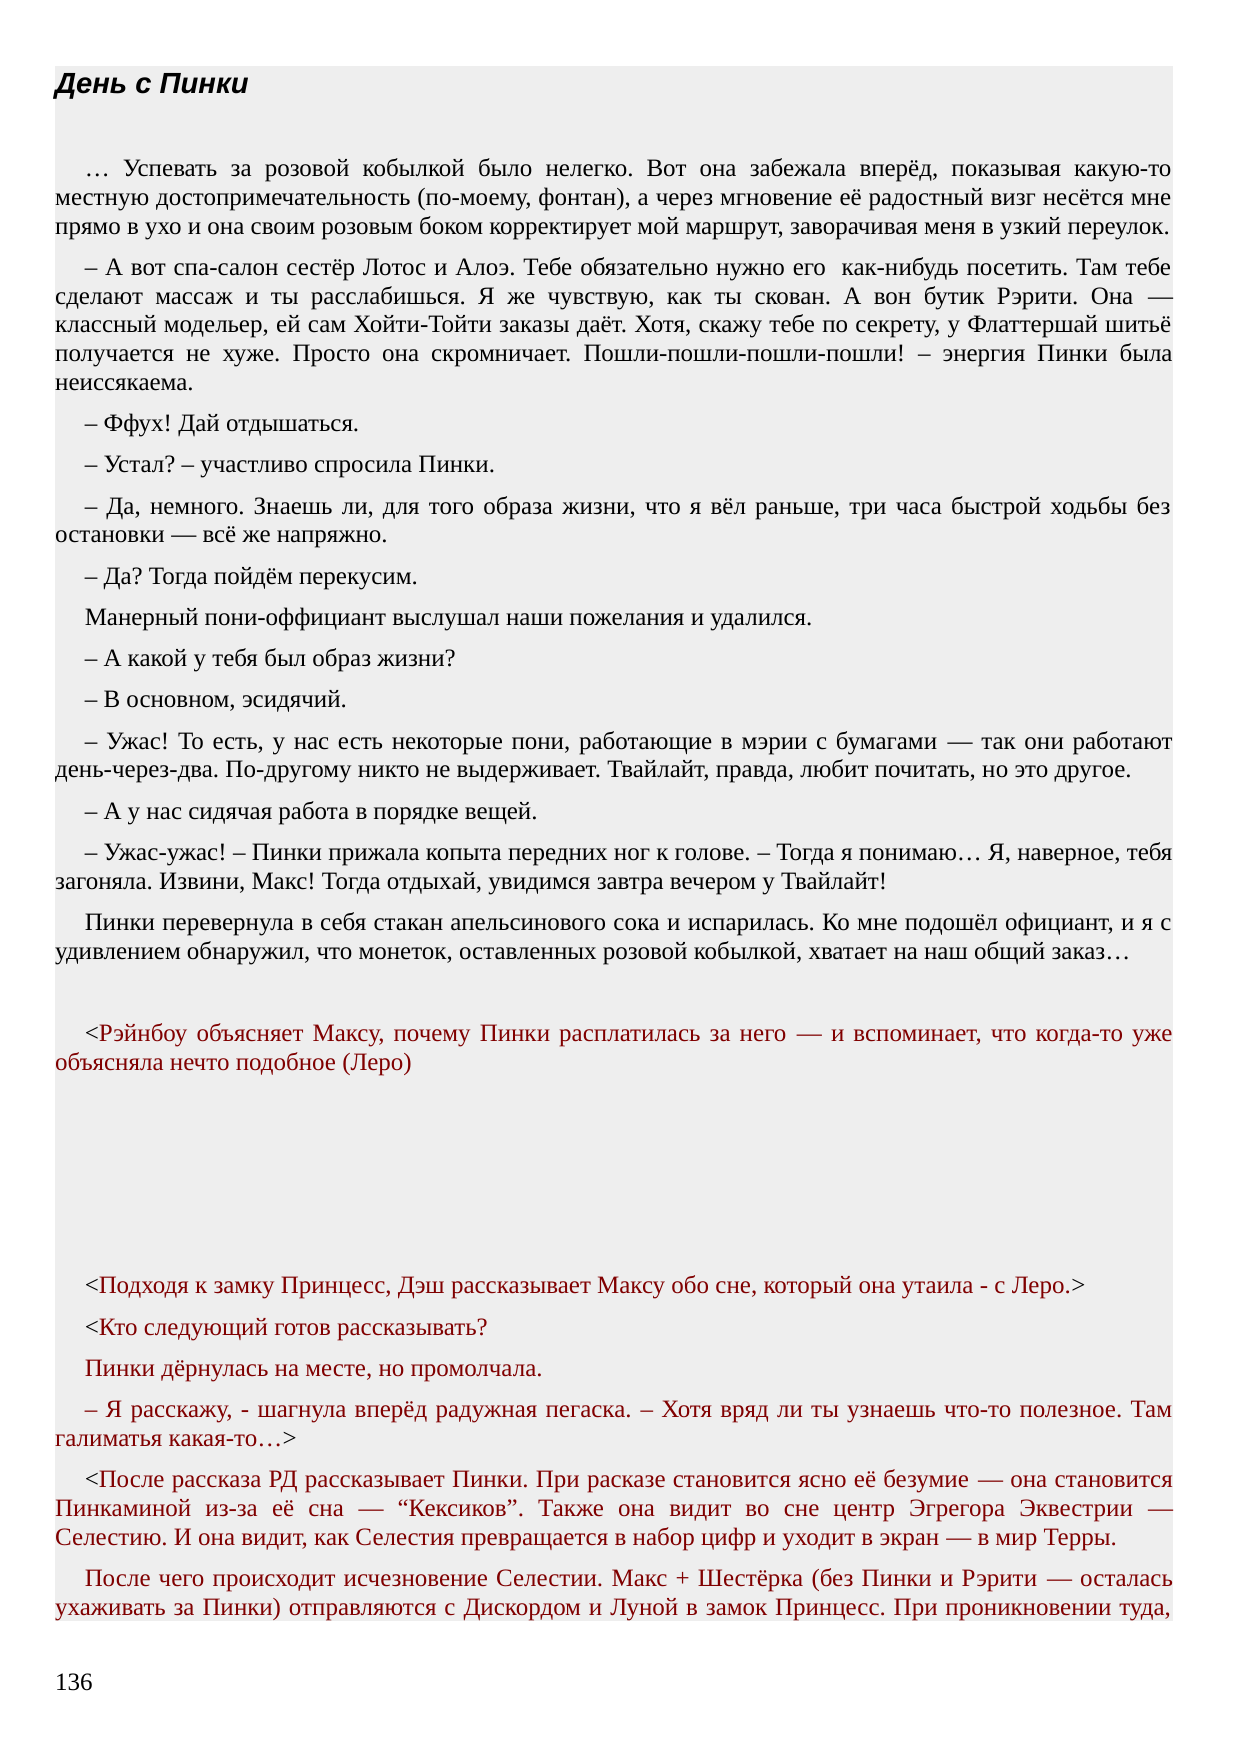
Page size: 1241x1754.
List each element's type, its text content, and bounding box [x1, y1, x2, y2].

subtitle День с Пинки [55, 66, 1173, 99]
text <Рэйнбоу объясняет Максу, почему Пинки расплатилась за него — и вспоминает, что когда-то уже объясняла нечто подобное (Леро) [55, 1018, 1173, 1076]
text Пинки дёрнулась на месте, но промолчала. [55, 1353, 1173, 1382]
text – Ужас! То есть, у нас есть некоторые пони, работающие в мэрии с бумагами — так они работают день-через-два. По-другому никто не выдерживает. Твайлайт, правда, любит почитать, но это другое. [55, 726, 1173, 783]
text – Да, немного. Знаешь ли, для того образа жизни, что я вёл раньше, три часа быстрой ходьбы без остановки — всё же напряжно. [55, 491, 1173, 548]
text – А какой у тебя был образ жизни? [55, 643, 1173, 672]
text – Я расскажу, - шагнула вперёд радужная пегаска. – Хотя вряд ли ты узнаешь что-то полезное. Там галиматья какая-то…> [55, 1394, 1173, 1452]
text <После рассказа РД рассказывает Пинки. При расказе становится ясно её безумие — она становится Пинкаминой из-за её сна — “Кексиков”. Также она видит во сне центр Эгрегора Эквестрии — Селестию. И она видит, как Селестия превращается в набор цифр и уходит в экран — в мир Терры. [55, 1464, 1173, 1551]
text <Кто следующий готов рассказывать? [55, 1312, 1173, 1341]
text – Да? Тогда пойдём перекусим. [55, 561, 1173, 589]
text – А у нас сидячая работа в порядке вещей. [55, 796, 1173, 824]
text – В основном, эсидячий. [55, 684, 1173, 713]
text После чего происходит исчезновение Селестии. Макс + Шестёрка (без Пинки и Рэрити — осталась ухаживать за Пинки) отправляются с Дискордом и Луной в замок Принцесс. При проникновении туда, [55, 1563, 1173, 1621]
text Пинки перевернула в себя стакан апельсинового сока и испарилась. Ко мне подошёл официант, и я с удивлением обнаружил, что монеток, оставленных розовой кобылкой, хватает на наш общий заказ… [55, 907, 1173, 964]
text – А вот спа-салон сестёр Лотос и Алоэ. Тебе обязательно нужно его как-нибудь посетить. Там тебе сделают массаж и ты расслабишься. Я же чувствую, как ты скован. А вон бутик Рэрити. Она — классный модельер, ей сам Хойти-Тойти заказы даёт. Хотя, скажу тебе по секрету, у Флаттершай шитьё получается не хуже. Просто она скромничает. Пошли-пошли-пошли-пошли! – энергия Пинки была неиссякаема. [55, 252, 1173, 396]
text … Успевать за розовой кобылкой было нелегко. Вот она забежала вперёд, показывая какую-то местную достопримечательность (по-моему, фонтан), а через мгновение её радостный визг несётся мне прямо в ухо и она своим розовым боком корректирует мой маршрут, заворачивая меня в узкий переулок. [55, 153, 1173, 239]
text – Ффух! Дай отдышаться. [55, 408, 1173, 437]
text – Устал? – участливо спросила Пинки. [55, 449, 1173, 478]
text Манерный пони-оффициант выслушал наши пожелания и удалился. [55, 602, 1173, 631]
text – Ужас-ужас! – Пинки прижала копыта передних ног к голове. – Тогда я понимаю… Я, наверное, тебя загоняла. Извини, Макс! Тогда отдыхай, увидимся завтра вечером у Твайлайт! [55, 837, 1173, 894]
text <Подходя к замку Принцесс, Дэш рассказывает Максу обо сне, который она утаила - с Леро.> [55, 1271, 1173, 1299]
